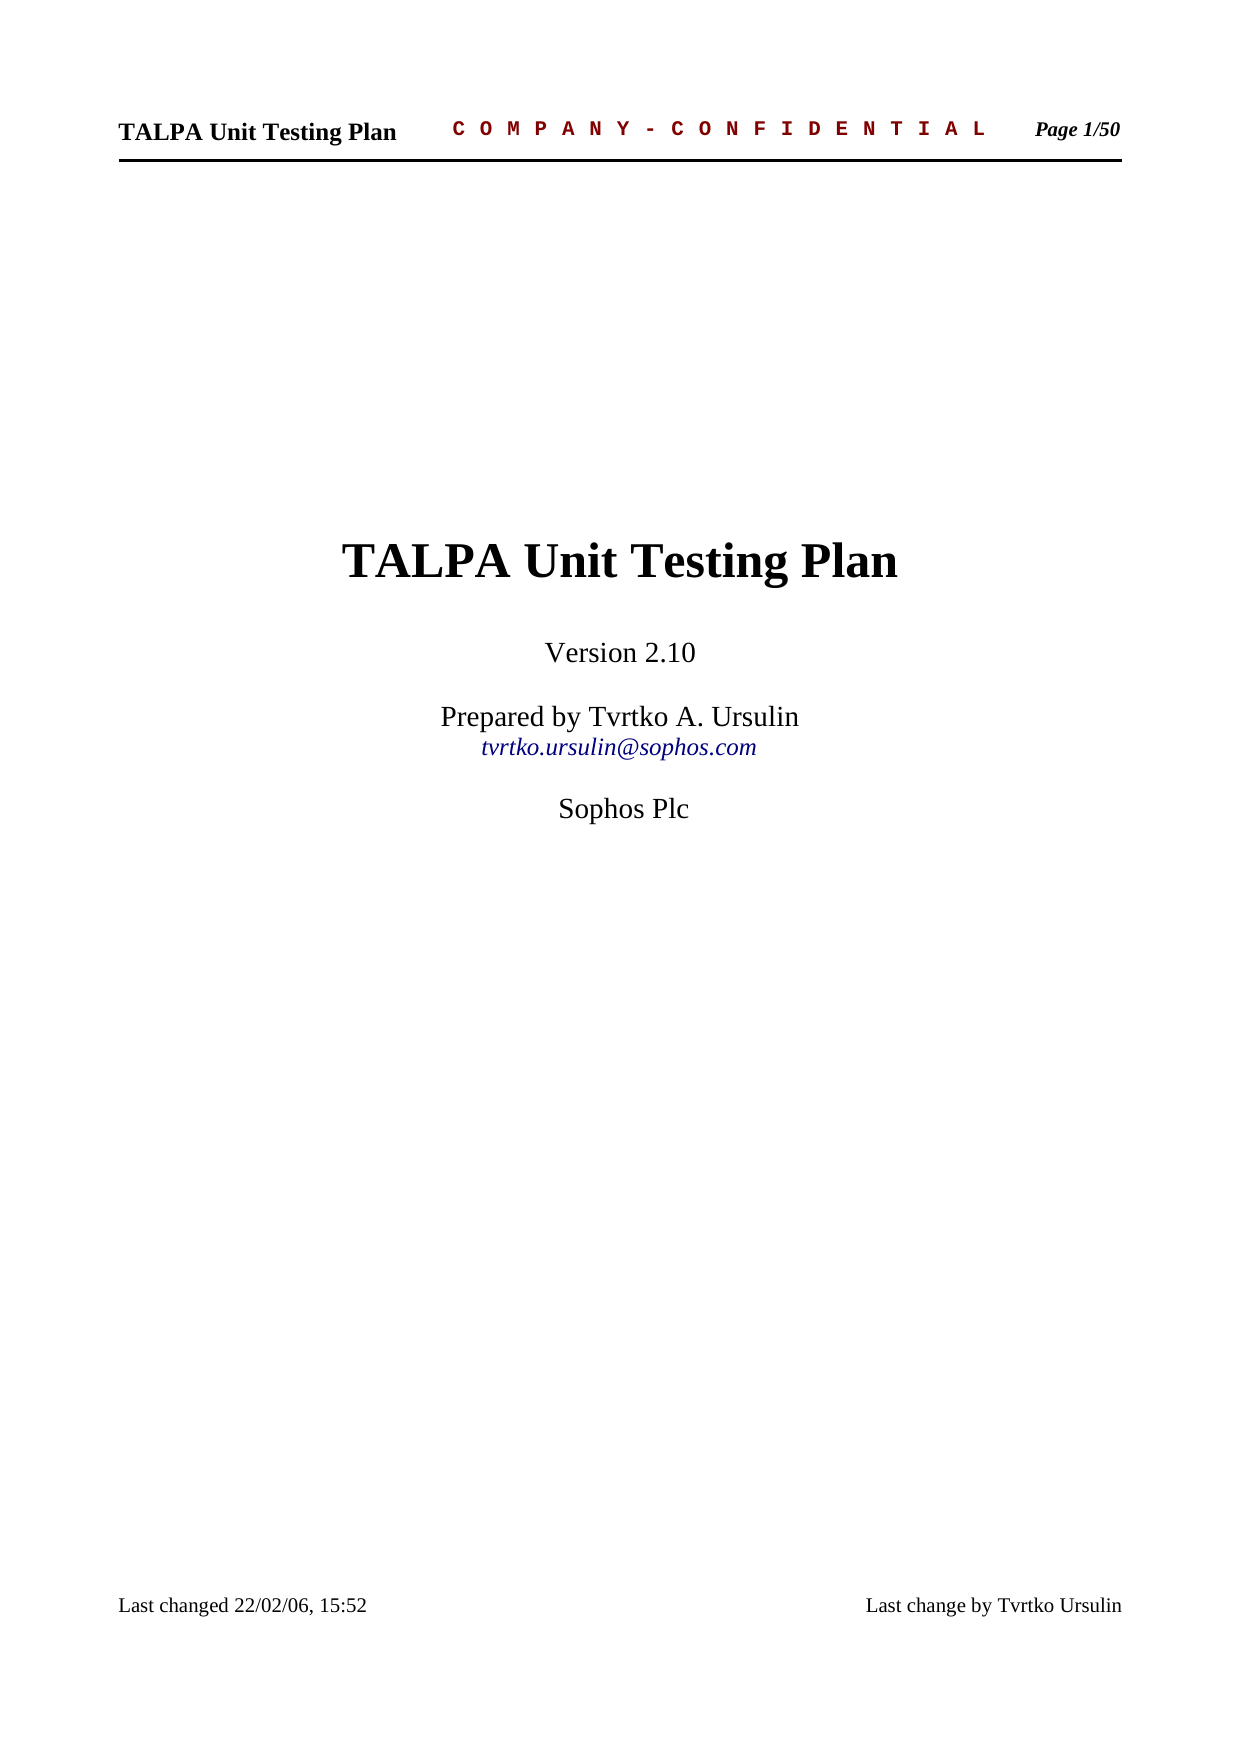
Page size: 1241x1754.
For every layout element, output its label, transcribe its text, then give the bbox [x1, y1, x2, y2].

subtitle TALPA Unit Testing Plan [118, 533, 1122, 588]
text tvrtko.ursulin@sophos.com [118, 733, 1122, 761]
text Sophos Plc [118, 793, 1122, 825]
text Version 2.10 [118, 636, 1122, 668]
text Prepared by Tvrtko A. Ursulin [118, 701, 1122, 733]
